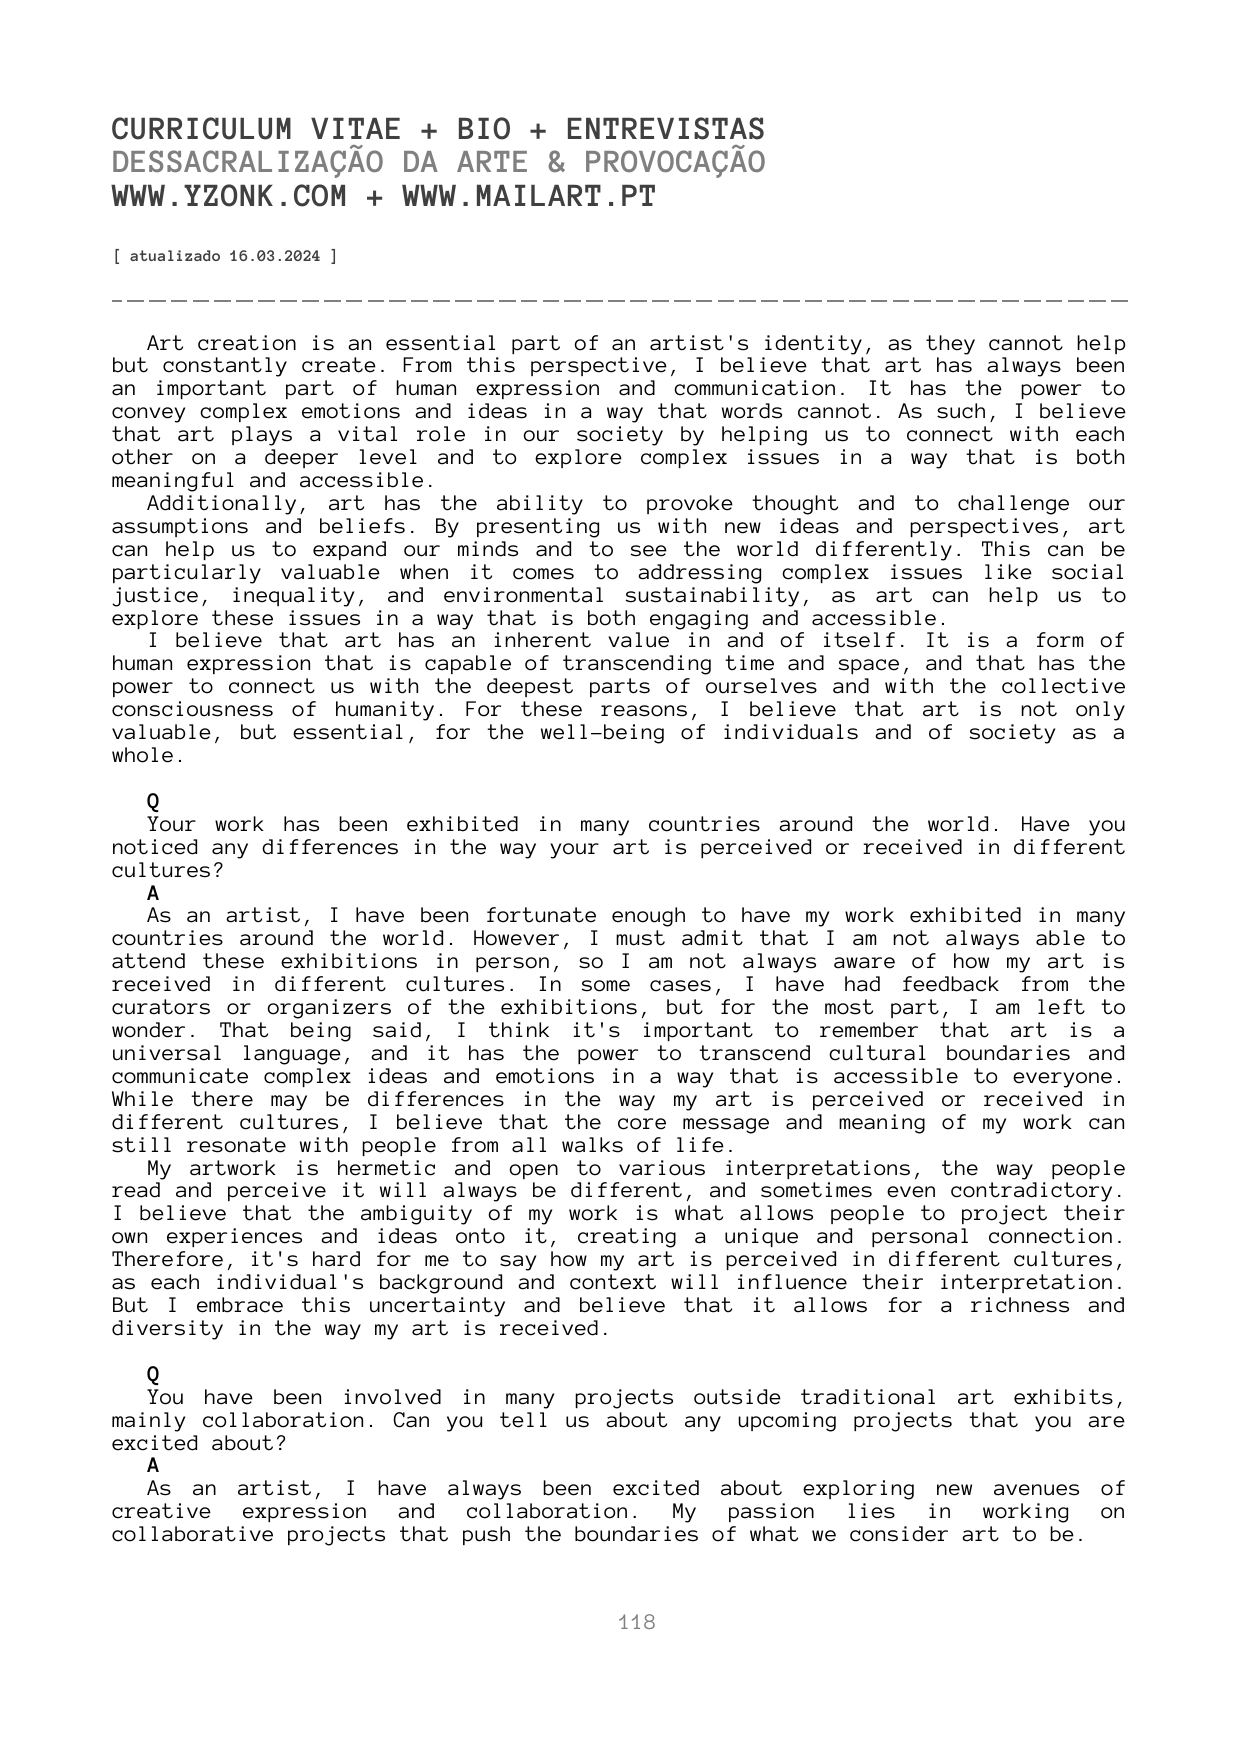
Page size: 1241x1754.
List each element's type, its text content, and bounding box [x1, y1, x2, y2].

text You have been involved in many projects outside traditional art exhibits, mainly collaboration. Can you tell us about any upcoming projects that you are excited about? [112, 1385, 1128, 1454]
text I believe that art has an inherent value in and of itself. It is a form of human expression that is capable of transcending time and space, and that has the power to connect us with the deepest parts of ourselves and with the collective consciousness of humanity. For these reasons, I believe that art is not only valuable, but essential, for the well-being of individuals and of society as a whole. [112, 629, 1128, 767]
text Your work has been exhibited in many countries around the world. Have you noticed any differences in the way your art is perceived or received in different cultures? [112, 812, 1128, 881]
text As an artist, I have always been excited about exploring new avenues of creative expression and collaboration. My passion lies in working on collaborative projects that push the boundaries of what we consider art to be. [112, 1477, 1128, 1546]
text Q [112, 789, 1128, 812]
text A [112, 881, 1128, 904]
text A [112, 1454, 1128, 1477]
text As an artist, I have been fortunate enough to have my work exhibited in many countries around the world. However, I must admit that I am not always able to attend these exhibitions in person, so I am not always aware of how my art is received in different cultures. In some cases, I have had feedback from the curators or organizers of the exhibitions, but for the most part, I am left to wonder. That being said, I think it's important to remember that art is a universal language, and it has the power to transcend cultural boundaries and communicate complex ideas and emotions in a way that is accessible to everyone. While there may be differences in the way my art is perceived or received in different cultures, I believe that the core message and meaning of my work can still resonate with people from all walks of life. [112, 904, 1128, 1156]
text Art creation is an essential part of an artist's identity, as they cannot help but constantly create. From this perspective, I believe that art has always been an important part of human expression and communication. It has the power to convey complex emotions and ideas in a way that words cannot. As such, I believe that art plays a vital role in our society by helping us to connect with each other on a deeper level and to explore complex issues in a way that is both meaningful and accessible. [112, 331, 1128, 492]
text Q [112, 1362, 1128, 1385]
text My artwork is hermetic and open to various interpretations, the way people read and perceive it will always be different, and sometimes even contradictory. I believe that the ambiguity of my work is what allows people to project their own experiences and ideas onto it, creating a unique and personal connection. Therefore, it's hard for me to say how my art is perceived in different cultures, as each individual's background and context will influence their interpretation. But I embrace this uncertainty and believe that it allows for a richness and diversity in the way my art is received. [112, 1156, 1128, 1339]
text Additionally, art has the ability to provoke thought and to challenge our assumptions and beliefs. By presenting us with new ideas and perspectives, art can help us to expand our minds and to see the world differently. This can be particularly valuable when it comes to addressing complex issues like social justice, inequality, and environmental sustainability, as art can help us to explore these issues in a way that is both engaging and accessible. [112, 492, 1128, 629]
